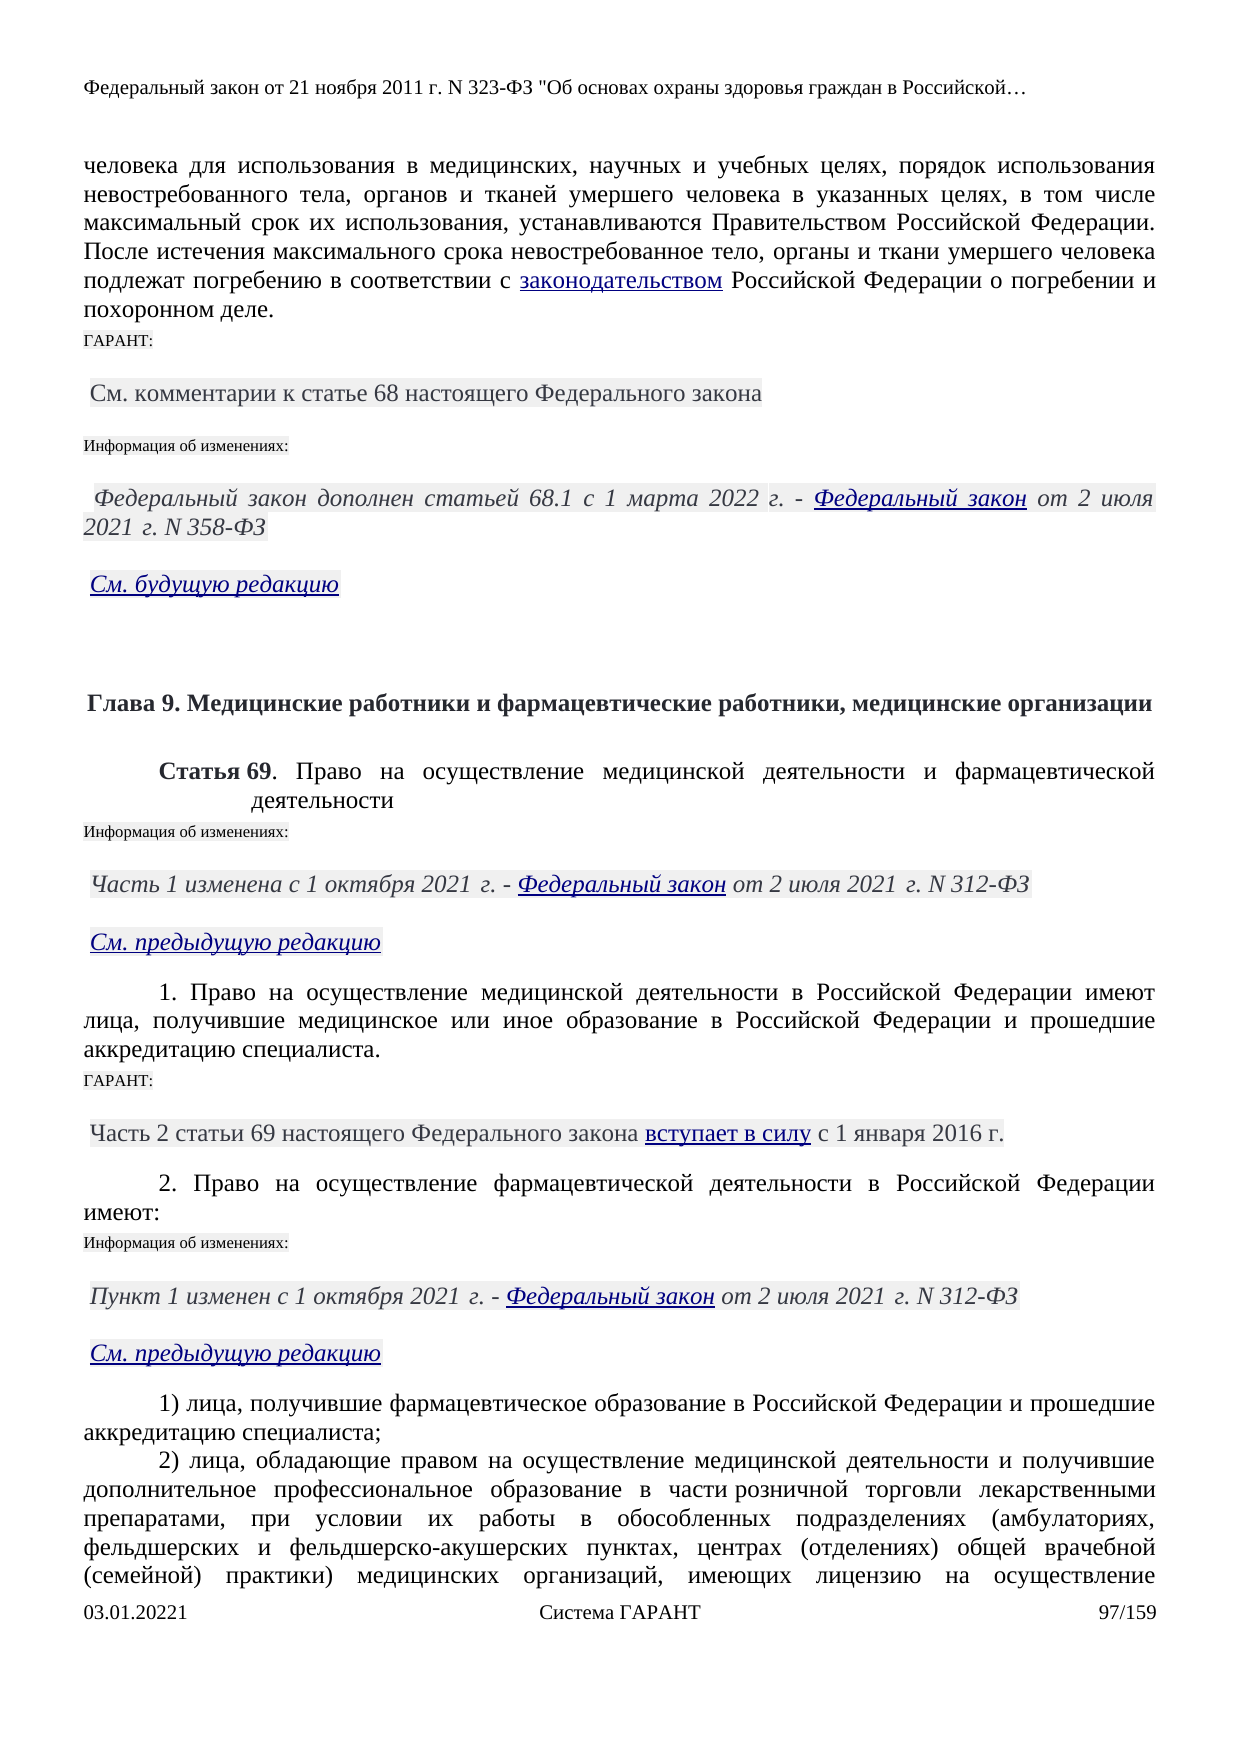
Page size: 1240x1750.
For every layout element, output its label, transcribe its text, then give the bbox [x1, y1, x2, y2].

text человека для использования в медицинских, научных и учебных целях, порядок использования невостребованного тела, органов и тканей умершего человека в указанных целях, в том числе максимальный срок их использования, устанавливаются Правительством Российской Федерации. После истечения максимального срока невостребованное тело, органы и ткани умершего человека подлежат погребению в соответствии с законодательством Российской Федерации о погребении и похоронном деле. [83, 150, 1156, 322]
subtitle Глава 9. Медицинские работники и фармацевтические работники, медицинские организации [83, 688, 1156, 716]
text Статья 69. Право на осуществление медицинской деятельности и фармацевтической деятельности [158, 756, 1156, 814]
text 2) лица, обладающие правом на осуществление медицинской деятельности и получившие дополнительное профессиональное образование в части розничной торговли лекарственными препаратами, при условии их работы в обособленных подразделениях (амбулаториях, фельдшерских и фельдшерско-акушерских пунктах, центрах (отделениях) общей врачебной (семейной) практики) медицинских организаций, имеющих лицензию на осуществление [83, 1446, 1156, 1589]
text См. предыдущую редакцию [83, 1338, 1156, 1367]
text 2. Право на осуществление фармацевтической деятельности в Российской Федерации имеют: [83, 1168, 1156, 1226]
text 1) лица, получившие фармацевтическое образование в Российской Федерации и прошедшие аккредитацию специалиста; [83, 1388, 1156, 1446]
text Часть 2 статьи 69 настоящего Федерального закона вступает в силу с 1 января 2016 г. [83, 1118, 1156, 1147]
text ГАРАНТ: [83, 330, 1156, 349]
text Часть 1 изменена с 1 октября 2021 г. - Федеральный закон от 2 июля 2021 г. N 312-ФЗ [83, 869, 1156, 898]
text Информация об изменениях: [83, 1233, 1156, 1252]
text Федеральный закон дополнен статьей 68.1 с 1 марта 2022 г. - Федеральный закон от 2 июля 2021 г. N 358-ФЗ [83, 483, 1156, 541]
text 1. Право на осуществление медицинской деятельности в Российской Федерации имеют лица, получившие медицинское или иное образование в Российской Федерации и прошедшие аккредитацию специалиста. [83, 977, 1156, 1063]
text См. предыдущую редакцию [83, 927, 1156, 956]
text Пункт 1 изменен с 1 октября 2021 г. - Федеральный закон от 2 июля 2021 г. N 312-ФЗ [83, 1281, 1156, 1310]
text Информация об изменениях: [83, 436, 1156, 455]
text ГАРАНТ: [83, 1071, 1156, 1090]
text См. комментарии к статье 68 настоящего Федерального закона [83, 378, 1156, 407]
text См. будущую редакцию [83, 569, 1156, 598]
text Информация об изменениях: [83, 822, 1156, 841]
